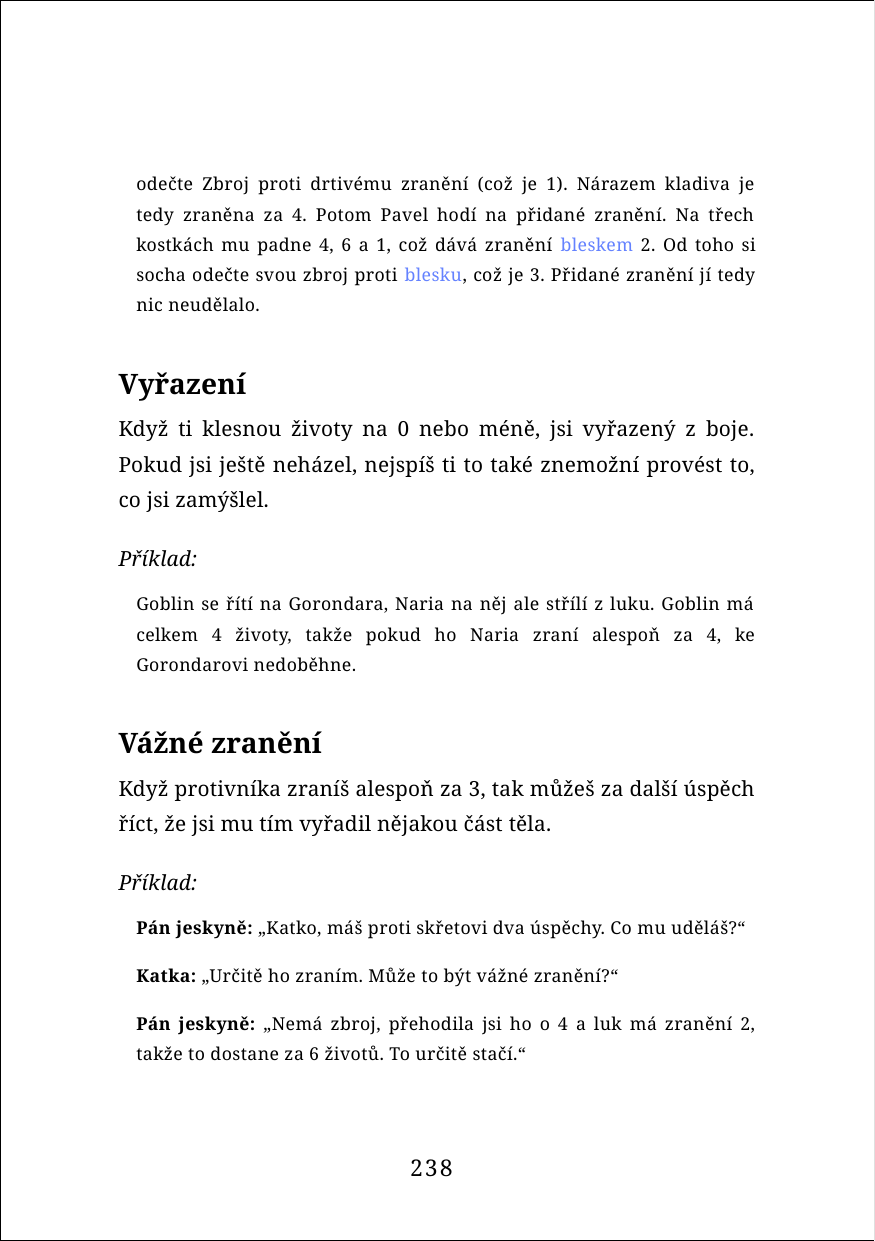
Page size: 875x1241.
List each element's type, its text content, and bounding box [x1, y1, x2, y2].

subtitle Vyřazení [118, 364, 756, 402]
text Příklad: [118, 868, 756, 897]
text Goblin se řítí na Gorondara, Naria na něj ale střílí z luku. Goblin má celkem 4 životy, takže pokud ho Naria zraní alespoň za 4, ke Gorondarovi nedoběhne. [136, 592, 756, 676]
text Pán jeskyně: „Nemá zbroj, přehodila jsi ho o 4 a luk má zranění 2, takže to dostane za 6 životů. To určitě stačí.“ [136, 1012, 756, 1066]
text odečte Zbroj proti drtivému zranění (což je 1). Nárazem kladiva je tedy zraněna za 4. Potom Pavel hodí na přidané zranění. Na třech kostkách mu padne 4, 6 a 1, což dává zranění bleskem 2. Od toho si socha odečte svou zbroj proti blesku, což je 3. Přidané zranění jí tedy nic neudělalo. [136, 172, 756, 317]
text Když protivníka zraníš alespoň za 3, tak můžeš za další úspěch říct, že jsi mu tím vyřadil nějakou část těla. [118, 774, 756, 838]
text Když ti klesnou životy na 0 nebo méně, jsi vyřazený z boje. Pokud jsi ještě neházel, nejspíš ti to také znemožní provést to, co jsi zamýšlel. [118, 414, 756, 514]
text Pán jeskyně: „Katko, máš proti skřetovi dva úspěchy. Co mu uděláš?“ [136, 916, 756, 940]
text Katka: „Určitě ho zraním. Může to být vážné zranění?“ [136, 964, 756, 988]
subtitle Vážné zranění [118, 724, 756, 762]
text Příklad: [118, 544, 756, 573]
